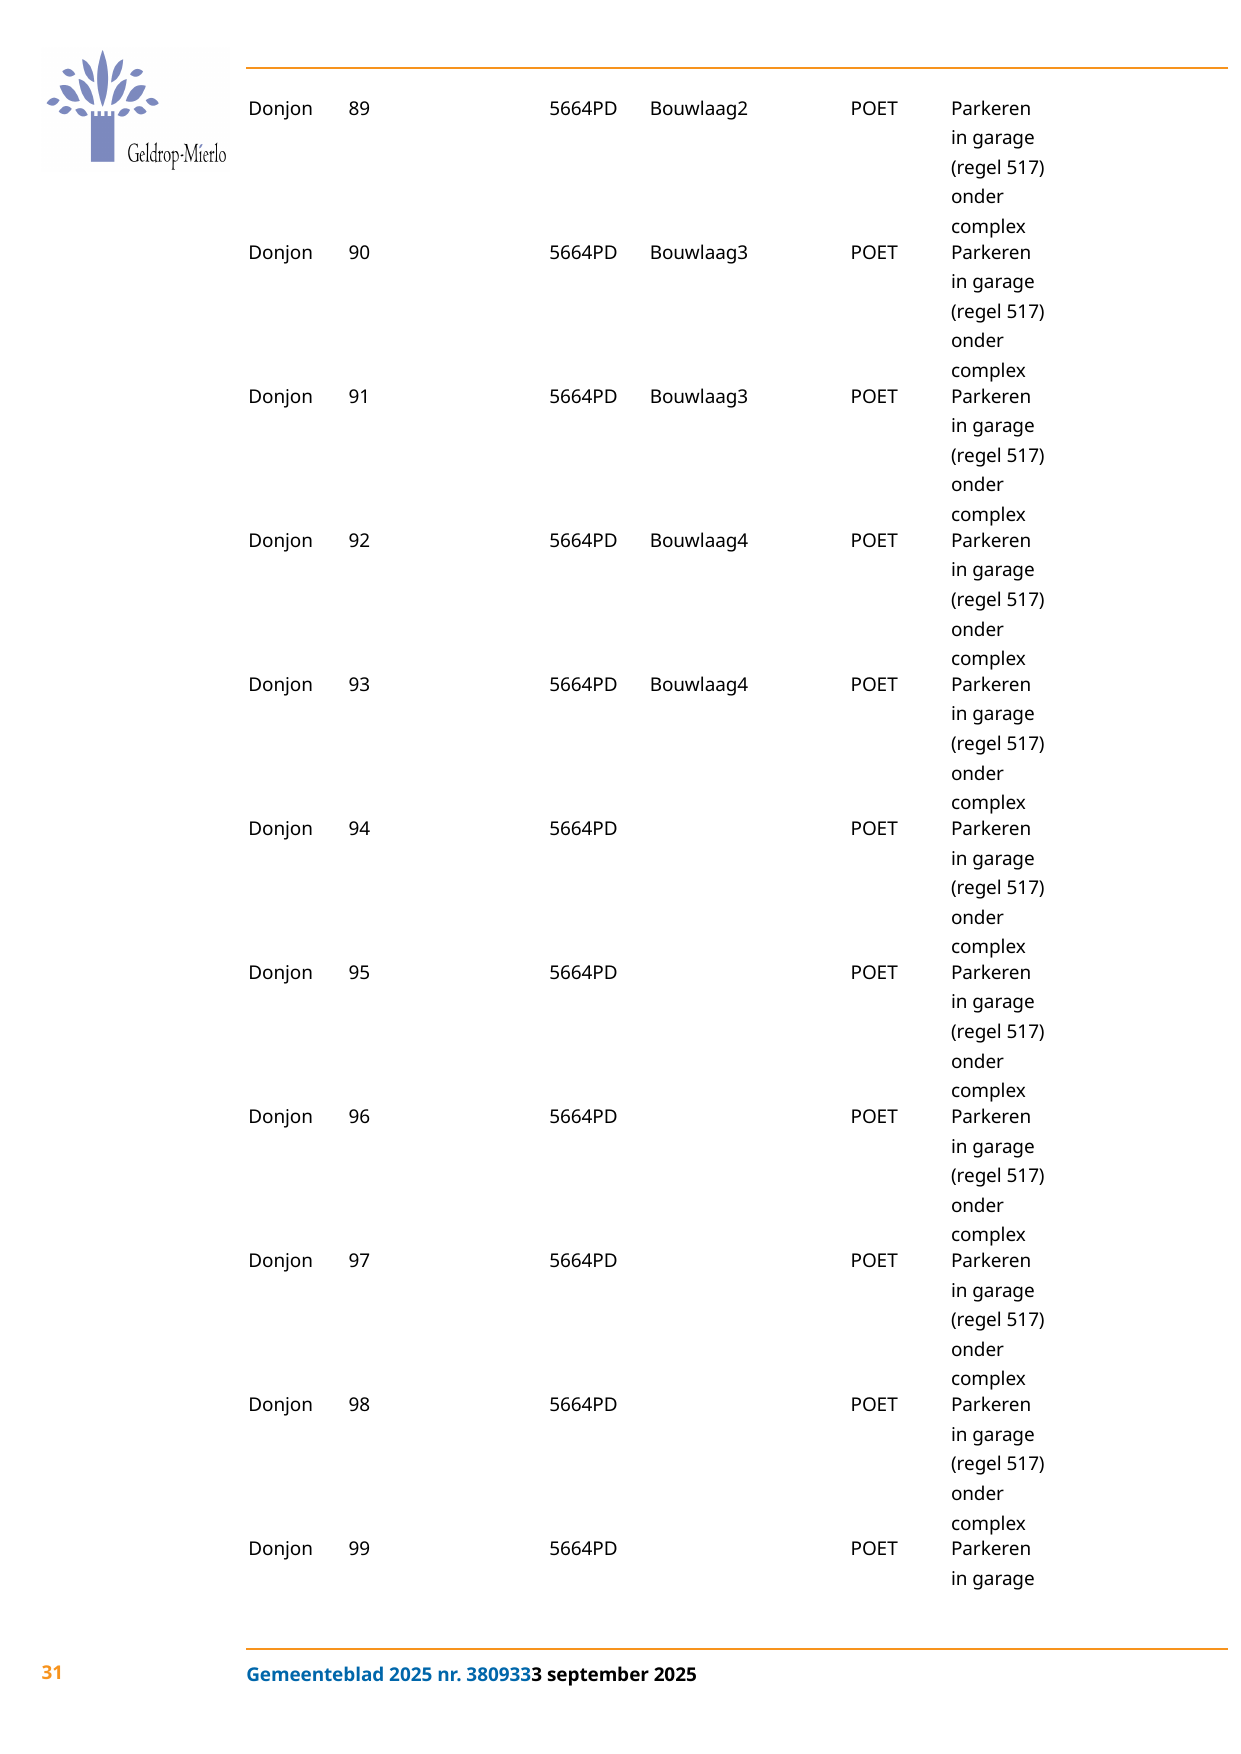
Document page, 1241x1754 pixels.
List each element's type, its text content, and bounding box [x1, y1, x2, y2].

table_cell POET [850, 959, 951, 1103]
table_cell Donjon [248, 383, 348, 527]
table_cell Bouwlaag2 [650, 95, 750, 239]
table_cell [650, 1103, 750, 1247]
table_cell [650, 959, 750, 1103]
table_cell 93 [348, 671, 449, 815]
table_cell Parkeren in garage (regel 517) onder complex [951, 959, 1051, 1103]
table_cell 91 [348, 383, 449, 527]
table_cell Parkeren in garage (regel 517) onder complex [951, 95, 1051, 239]
table_cell 5664PD [549, 1103, 649, 1247]
table_cell 94 [348, 815, 449, 959]
table_cell [449, 239, 549, 383]
table_cell POET [850, 1391, 951, 1535]
table_cell [449, 1535, 549, 1591]
table_cell POET [850, 671, 951, 815]
table_cell 5664PD [549, 239, 649, 383]
table_cell Donjon [248, 95, 348, 239]
table_cell 5664PD [549, 671, 649, 815]
table_cell Donjon [248, 959, 348, 1103]
table_cell [750, 1391, 850, 1535]
table_cell POET [850, 1103, 951, 1247]
table_cell [449, 1247, 549, 1391]
table_cell 97 [348, 1247, 449, 1391]
table_cell Donjon [248, 239, 348, 383]
table_cell 95 [348, 959, 449, 1103]
table_cell [650, 815, 750, 959]
table_cell 5664PD [549, 815, 649, 959]
table_cell [750, 383, 850, 527]
table_cell Bouwlaag4 [650, 671, 750, 815]
table_cell Donjon [248, 815, 348, 959]
table_cell Parkeren in garage [951, 1535, 1051, 1591]
table_cell [650, 1247, 750, 1391]
table_cell Parkeren in garage (regel 517) onder complex [951, 671, 1051, 815]
table_cell Bouwlaag4 [650, 527, 750, 671]
table_cell Parkeren in garage (regel 517) onder complex [951, 383, 1051, 527]
table_cell [449, 1103, 549, 1247]
table_cell Parkeren in garage (regel 517) onder complex [951, 1247, 1051, 1391]
table_cell [750, 815, 850, 959]
table_cell [750, 239, 850, 383]
table_cell Donjon [248, 1247, 348, 1391]
table_cell POET [850, 95, 951, 239]
table_cell 5664PD [549, 959, 649, 1103]
table_cell POET [850, 1247, 951, 1391]
table_cell POET [850, 1535, 951, 1591]
table_cell [750, 527, 850, 671]
table_cell Donjon [248, 527, 348, 671]
table_cell Donjon [248, 1391, 348, 1535]
table_cell Bouwlaag3 [650, 383, 750, 527]
table_cell 89 [348, 95, 449, 239]
table_cell 5664PD [549, 1535, 649, 1591]
table_cell [449, 95, 549, 239]
table_cell POET [850, 239, 951, 383]
table_cell Donjon [248, 1535, 348, 1591]
table_cell Parkeren in garage (regel 517) onder complex [951, 527, 1051, 671]
table_cell 90 [348, 239, 449, 383]
table_cell Donjon [248, 1103, 348, 1247]
table_cell POET [850, 815, 951, 959]
table_cell [750, 1247, 850, 1391]
table_cell [650, 1535, 750, 1591]
table_cell 5664PD [549, 383, 649, 527]
table_cell 5664PD [549, 1391, 649, 1535]
table_cell 96 [348, 1103, 449, 1247]
table_cell [449, 527, 549, 671]
table_cell [449, 671, 549, 815]
table_cell [750, 95, 850, 239]
table_cell 5664PD [549, 95, 649, 239]
table_cell Parkeren in garage (regel 517) onder complex [951, 815, 1051, 959]
table_cell 5664PD [549, 1247, 649, 1391]
table_cell [750, 671, 850, 815]
table_cell 92 [348, 527, 449, 671]
table_cell [449, 815, 549, 959]
table_cell Donjon [248, 671, 348, 815]
table_cell 99 [348, 1535, 449, 1591]
table_cell POET [850, 527, 951, 671]
table_cell [449, 959, 549, 1103]
table_cell POET [850, 383, 951, 527]
table_cell 5664PD [549, 527, 649, 671]
table_cell [449, 1391, 549, 1535]
table_cell Parkeren in garage (regel 517) onder complex [951, 1391, 1051, 1535]
table_cell Bouwlaag3 [650, 239, 750, 383]
table_cell [750, 1535, 850, 1591]
table_cell Parkeren in garage (regel 517) onder complex [951, 1103, 1051, 1247]
table_cell [449, 383, 549, 527]
table_cell Parkeren in garage (regel 517) onder complex [951, 239, 1051, 383]
table_cell [750, 1103, 850, 1247]
picture [41, 47, 231, 172]
table_cell [750, 959, 850, 1103]
table_cell 98 [348, 1391, 449, 1535]
table_cell [650, 1391, 750, 1535]
